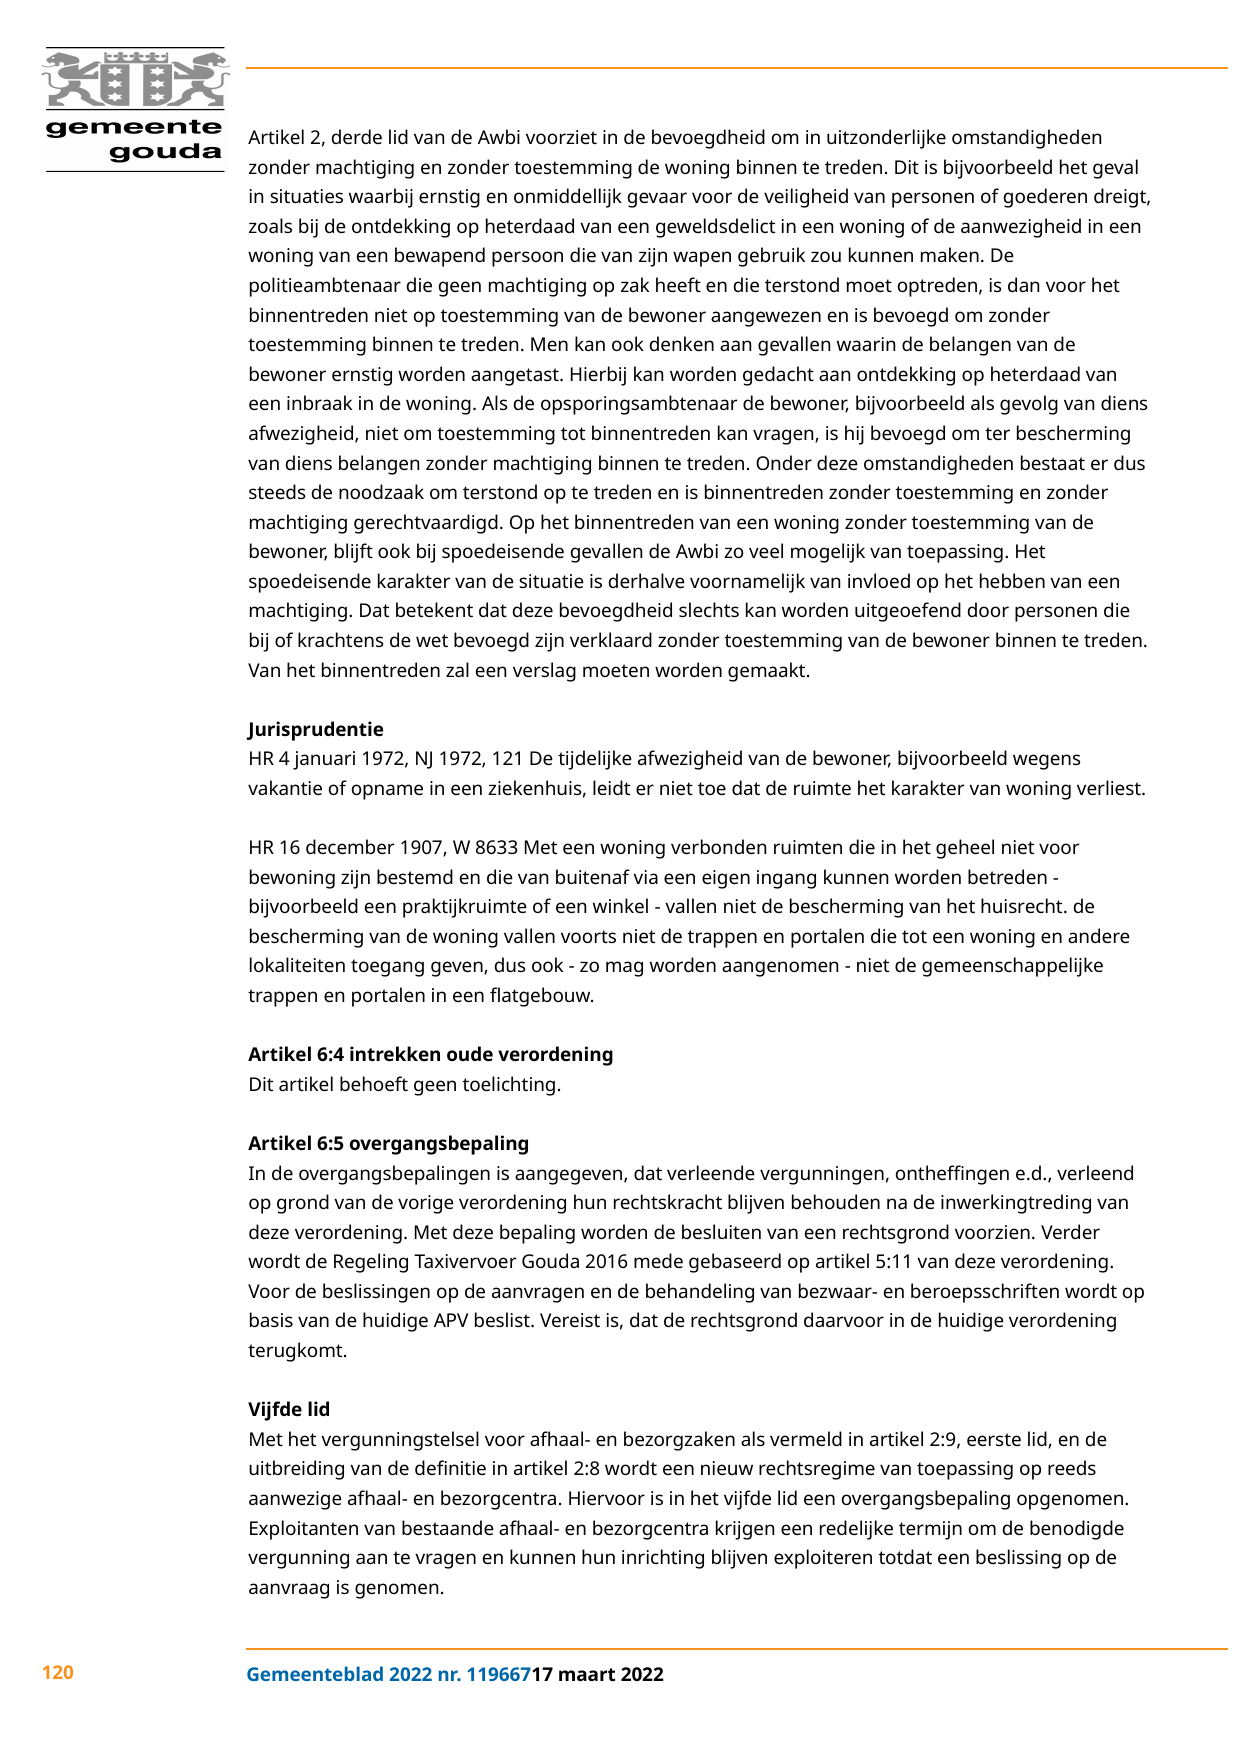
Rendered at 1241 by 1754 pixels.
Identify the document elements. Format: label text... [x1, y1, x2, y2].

text Vijfde lid [248, 1396, 1152, 1422]
text Met het vergunningstelsel voor afhaal- en bezorgzaken als vermeld in artikel 2:9, eerste lid, en de uitbreiding van de definitie in artikel 2:8 wordt een nieuw rechtsregime van toepassing op reeds aanwezige afhaal- en bezorgcentra. Hiervoor is in het vijfde lid een overgangsbepaling opgenomen. Exploitanten van bestaande afhaal- en bezorgcentra krijgen een redelijke termijn om de benodigde vergunning aan te vragen en kunnen hun inrichting blijven exploiteren totdat een beslissing op de aanvraag is genomen. [248, 1426, 1152, 1600]
text Jurisprudentie [248, 716, 1152, 742]
text Artikel 6:4 intrekken oude verordening [248, 1041, 1152, 1067]
text Artikel 2, derde lid van de Awbi voorziet in de bevoegdheid om in uitzonderlijke omstandigheden zonder machtiging en zonder toestemming de woning binnen te treden. Dit is bijvoorbeeld het geval in situaties waarbij ernstig en onmiddellijk gevaar voor de veiligheid van personen of goederen dreigt, zoals bij de ontdekking op heterdaad van een geweldsdelict in een woning of de aanwezigheid in een woning van een bewapend persoon die van zijn wapen gebruik zou kunnen maken. De politieambtenaar die geen machtiging op zak heeft en die terstond moet optreden, is dan voor het binnentreden niet op toestemming van de bewoner aangewezen en is bevoegd om zonder toestemming binnen te treden. Men kan ook denken aan gevallen waarin de belangen van de bewoner ernstig worden aangetast. Hierbij kan worden gedacht aan ontdekking op heterdaad van een inbraak in de woning. Als de opsporingsambtenaar de bewoner, bijvoorbeeld als gevolg van diens afwezigheid, niet om toestemming tot binnentreden kan vragen, is hij bevoegd om ter bescherming van diens belangen zonder machtiging binnen te treden. Onder deze omstandigheden bestaat er dus steeds de noodzaak om terstond op te treden en is binnentreden zonder toestemming en zonder machtiging gerechtvaardigd. Op het binnentreden van een woning zonder toestemming van de bewoner, blijft ook bij spoedeisende gevallen de Awbi zo veel mogelijk van toepassing. Het spoedeisende karakter van de situatie is derhalve voornamelijk van invloed op het hebben van een machtiging. Dat betekent dat deze bevoegdheid slechts kan worden uitgeoefend door personen die bij of krachtens de wet bevoegd zijn verklaard zonder toestemming van de bewoner binnen te treden. Van het binnentreden zal een verslag moeten worden gemaakt. [248, 124, 1152, 683]
picture [41, 47, 231, 172]
text Dit artikel behoeft geen toelichting. [248, 1071, 1152, 1097]
text HR 4 januari 1972, NJ 1972, 121 De tijdelijke afwezigheid van de bewoner, bijvoorbeeld wegens vakantie of opname in een ziekenhuis, leidt er niet toe dat de ruimte het karakter van woning verliest. [248, 746, 1152, 801]
text HR 16 december 1907, W 8633 Met een woning verbonden ruimten die in het geheel niet voor bewoning zijn bestemd en die van buitenaf via een eigen ingang kunnen worden betreden - bijvoorbeeld een praktijkruimte of een winkel - vallen niet de bescherming van het huisrecht. de bescherming van de woning vallen voorts niet de trappen en portalen die tot een woning en andere lokaliteiten toegang geven, dus ook - zo mag worden aangenomen - niet de gemeenschappelijke trappen en portalen in een flatgebouw. [248, 834, 1152, 1008]
text Artikel 6:5 overgangsbepaling [248, 1130, 1152, 1156]
text In de overgangsbepalingen is aangegeven, dat verleende vergunningen, ontheffingen e.d., verleend op grond van de vorige verordening hun rechtskracht blijven behouden na de inwerkingtreding van deze verordening. Met deze bepaling worden de besluiten van een rechtsgrond voorzien. Verder wordt de Regeling Taxivervoer Gouda 2016 mede gebaseerd op artikel 5:11 van deze verordening. Voor de beslissingen op de aanvragen en de behandeling van bezwaar- en beroepsschriften wordt op basis van de huidige APV beslist. Vereist is, dat de rechtsgrond daarvoor in de huidige verordening terugkomt. [248, 1160, 1152, 1363]
